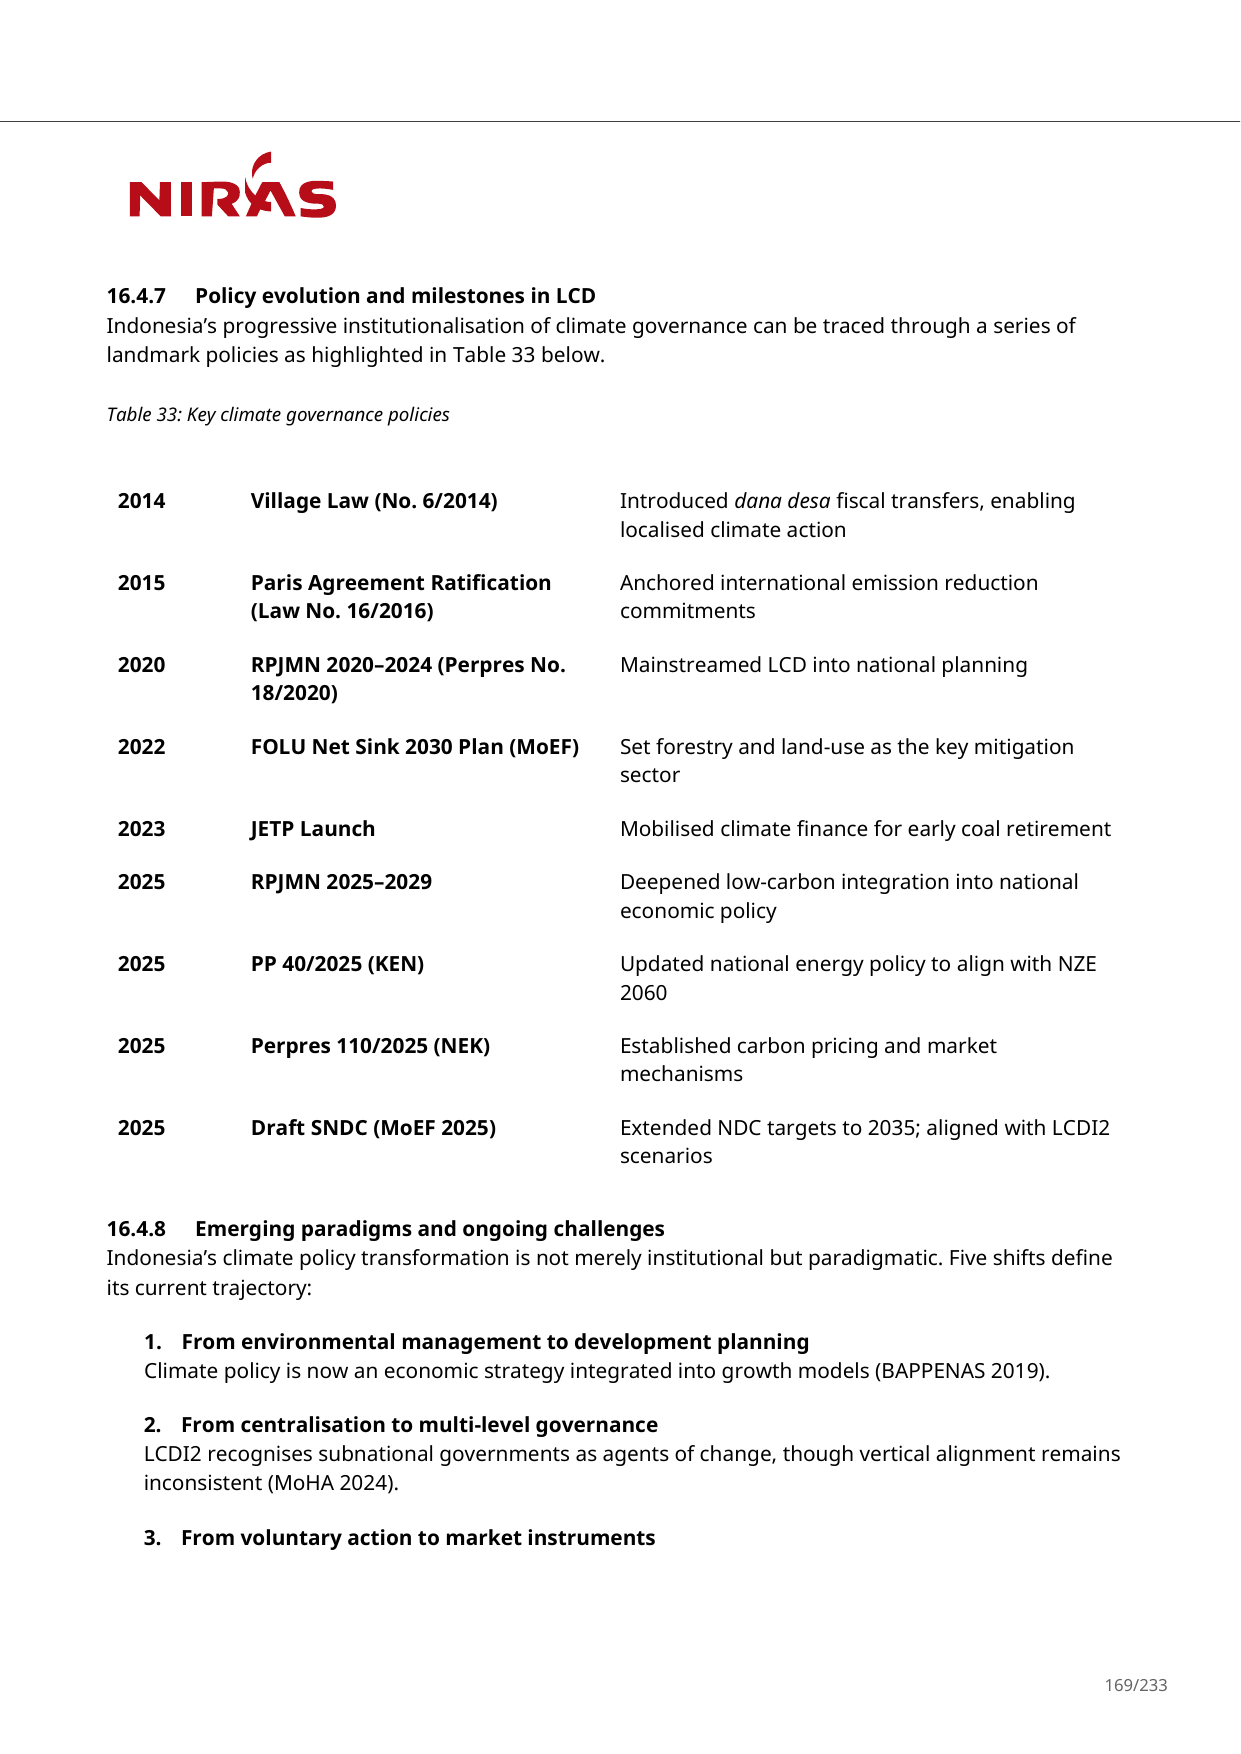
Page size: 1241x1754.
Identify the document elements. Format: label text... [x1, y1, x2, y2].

text Indonesia’s progressive institutionalisation of climate governance can be traced through a series of landmark policies as highlighted in Table 33 below. [106, 310, 1134, 368]
table_cell RPJMN 2020–2024 (Perpres No. 18/2020) [239, 650, 608, 732]
table_cell 2023 [106, 814, 239, 867]
table_cell 2025 [106, 949, 239, 1031]
table_cell JETP Launch [239, 814, 608, 867]
table_cell Introduced dana desa fiscal transfers, enabling localised climate action [609, 486, 1134, 568]
table_cell PP 40/2025 (KEN) [239, 949, 608, 1031]
table_cell RPJMN 2025–2029 [239, 867, 608, 949]
text Climate policy is now an economic strategy integrated into growth models (BAPPENAS 2019). [106, 1355, 1134, 1384]
table_cell Set forestry and land-use as the key mitigation sector [609, 732, 1134, 814]
table_cell Deepened low-carbon integration into national economic policy [609, 867, 1134, 949]
table_header Policy / Regulation [239, 433, 608, 486]
table_cell Mainstreamed LCD into national planning [609, 650, 1134, 732]
table_cell Established carbon pricing and market mechanisms [609, 1031, 1134, 1113]
text LCDI2 recognises subnational governments as agents of change, though vertical alignment remains inconsistent (MoHA 2024). [143, 1438, 1134, 1497]
table_cell Paris Agreement Ratification (Law No. 16/2016) [239, 568, 608, 650]
text Indonesia’s climate policy transformation is not merely institutional but paradigmatic. Five shifts define its current trajectory: [106, 1243, 1134, 1301]
table_cell 2022 [106, 732, 239, 814]
list From environmental management to development planning [144, 1326, 1134, 1355]
list From voluntary action to market instruments [143, 1522, 1134, 1551]
table_cell 2025 [106, 1031, 239, 1113]
table_cell Anchored international emission reduction commitments [609, 568, 1134, 650]
table_cell 2014 [106, 486, 239, 568]
table_cell Extended NDC targets to 2035; aligned with LCDI2 scenarios [609, 1113, 1134, 1195]
subtitle Policy evolution and milestones in LCD [106, 281, 1134, 310]
table_cell Village Law (No. 6/2014) [239, 486, 608, 568]
table_cell FOLU Net Sink 2030 Plan (MoEF) [239, 732, 608, 814]
table_cell Mobilised climate finance for early coal retirement [609, 814, 1134, 867]
table_cell Updated national energy policy to align with NZE 2060 [609, 949, 1134, 1031]
table_header Year [106, 433, 239, 486]
subtitle Emerging paradigms and ongoing challenges [106, 1213, 1134, 1243]
table_cell 2025 [106, 867, 239, 949]
text Table 33: Key climate governance policies [106, 399, 1134, 427]
table_cell Perpres 110/2025 (NEK) [239, 1031, 608, 1113]
table_cell Draft SNDC (MoEF 2025) [239, 1113, 608, 1195]
table_cell 2015 [106, 568, 239, 650]
table_cell 2025 [106, 1113, 239, 1195]
list From centralisation to multi-level governance [143, 1409, 1134, 1438]
table_cell 2020 [106, 650, 239, 732]
table_header Relevance to LCDI2 and Low-Carbon transition [609, 433, 1134, 486]
